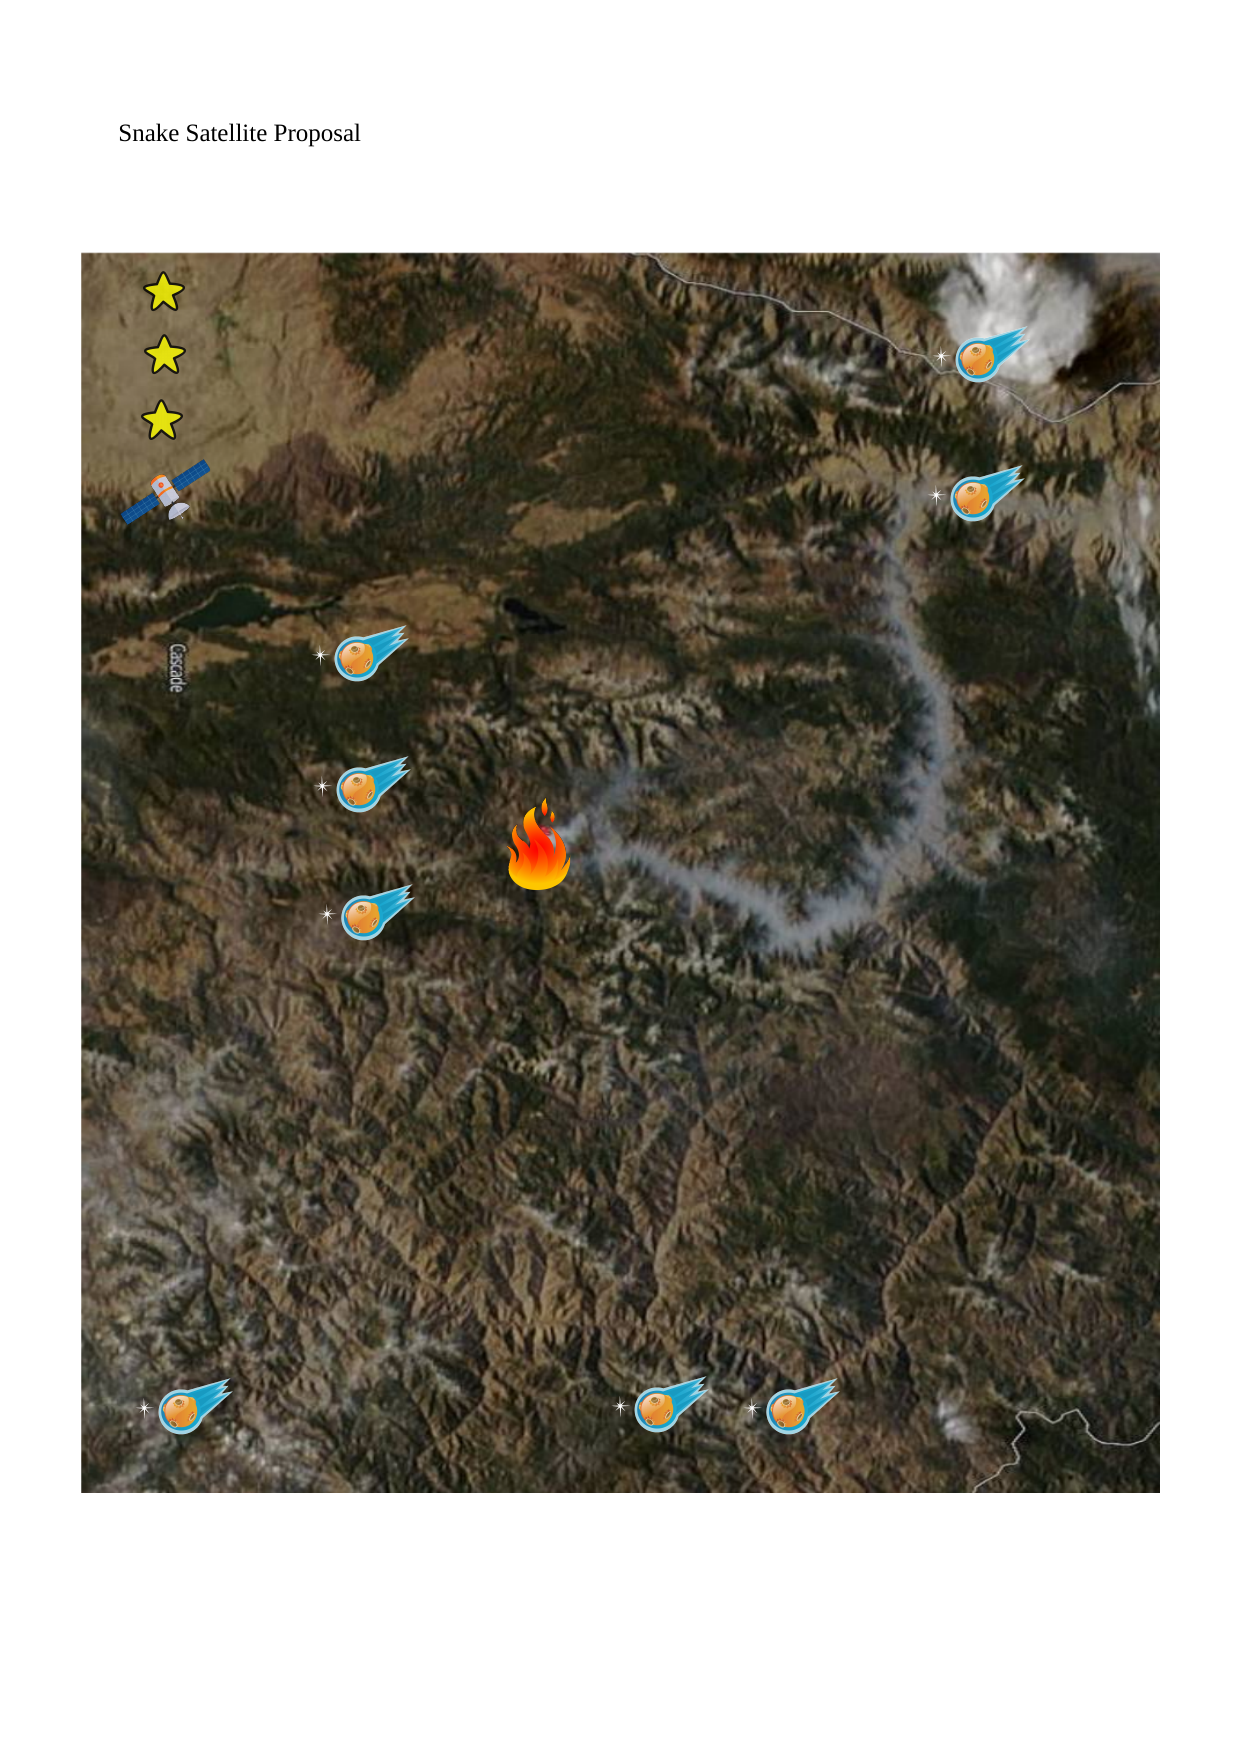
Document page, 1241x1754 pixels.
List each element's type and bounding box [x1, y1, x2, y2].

picture [82, 254, 1160, 1492]
